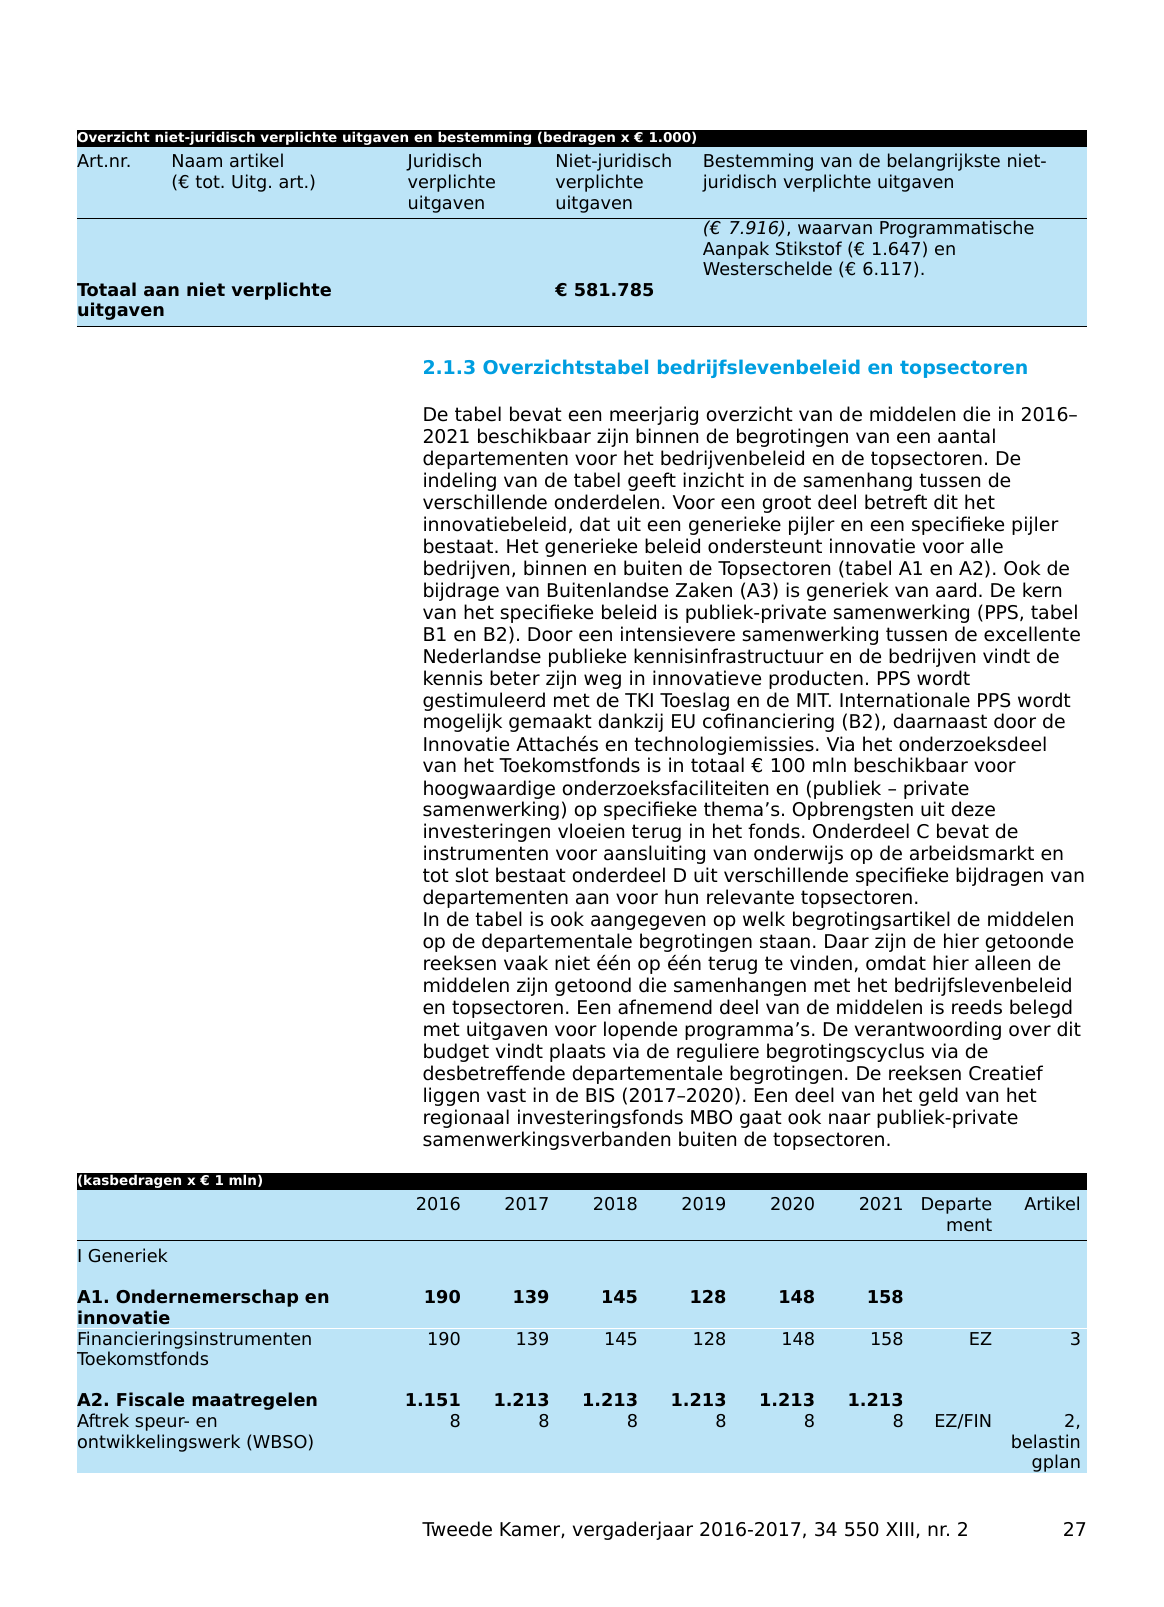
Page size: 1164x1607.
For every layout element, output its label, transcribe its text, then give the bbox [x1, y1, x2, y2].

table_cell € 581.785 [549, 280, 697, 326]
table_cell 139 [466, 1287, 555, 1328]
table_cell [909, 1287, 998, 1328]
table_cell 8 [555, 1411, 644, 1473]
table_cell 158 [821, 1287, 909, 1328]
table_cell (€ 7.916), waarvan Programmatische Aanpak Stikstof (€ 1.647) en Westerschelde (€ 6.117). [697, 219, 1087, 280]
table_cell 8 [466, 1411, 555, 1473]
table_cell [909, 1390, 998, 1411]
table_cell [998, 1241, 1087, 1267]
table_cell [732, 1267, 821, 1287]
table_cell 1.213 [466, 1390, 555, 1411]
table_cell 139 [466, 1329, 555, 1370]
table_cell 8 [732, 1411, 821, 1473]
table_cell [909, 1267, 998, 1287]
table_cell 1.213 [644, 1390, 732, 1411]
table_cell [402, 219, 549, 280]
table_cell [644, 1267, 732, 1287]
table_cell [821, 1267, 909, 1287]
table_cell [378, 1267, 466, 1287]
table_cell Totaal aan niet verplichte uitgaven [77, 280, 402, 326]
table_cell I Generiek [77, 1241, 378, 1267]
table_cell Financieringsinstrumenten Toekomstfonds [77, 1329, 378, 1370]
table_header (kasbedragen x € 1 mln) [77, 1173, 1087, 1189]
table_cell [555, 1370, 644, 1390]
table_cell 2020 [732, 1190, 821, 1240]
table_cell EZ [909, 1329, 998, 1370]
table_cell [549, 219, 697, 280]
table_cell 145 [555, 1329, 644, 1370]
table_cell 2017 [466, 1190, 555, 1240]
table_cell 2018 [555, 1190, 644, 1240]
table_cell [821, 1370, 909, 1390]
table_header Overzicht niet-juridisch verplichte uitgaven en bestemming (bedragen x € 1.000) [77, 130, 1087, 146]
subtitle 2.1.3 Overzichtstabel bedrijfslevenbeleid en topsectoren [422, 357, 1087, 379]
table_cell 128 [644, 1287, 732, 1328]
table_cell 190 [378, 1287, 466, 1328]
table_cell 8 [378, 1411, 466, 1473]
table_cell [77, 219, 165, 280]
table_cell [909, 1241, 998, 1267]
table_cell [466, 1267, 555, 1287]
table_cell 2019 [644, 1190, 732, 1240]
table_cell [378, 1241, 466, 1267]
table_cell 2016 [378, 1190, 466, 1240]
table_cell 1.213 [555, 1390, 644, 1411]
table_cell 8 [821, 1411, 909, 1473]
table_cell Naam artikel (€ tot. Uitg. art.) [165, 147, 402, 218]
table_cell 2, belastingplan [998, 1411, 1087, 1473]
table_cell [998, 1287, 1087, 1328]
table_cell [644, 1241, 732, 1267]
table_cell [732, 1241, 821, 1267]
table_cell Juridisch verplichte uitgaven [402, 147, 549, 218]
table_cell [998, 1267, 1087, 1287]
table_cell [77, 1190, 378, 1240]
table_cell Artikel [998, 1190, 1087, 1240]
table_cell Aftrek speur- en ontwikkelingswerk (WBSO) [77, 1411, 378, 1473]
table_cell Bestemming van de belangrijkste niet-juridisch verplichte uitgaven [697, 147, 1087, 218]
table_cell [555, 1267, 644, 1287]
table_cell 1.151 [378, 1390, 466, 1411]
table_cell 3 [998, 1329, 1087, 1370]
table_cell [466, 1241, 555, 1267]
table_cell [644, 1370, 732, 1390]
table_cell [821, 1241, 909, 1267]
table_cell [555, 1241, 644, 1267]
table_cell 148 [732, 1329, 821, 1370]
table_cell [165, 219, 402, 280]
table_cell [466, 1370, 555, 1390]
table_cell [402, 280, 549, 326]
table_cell Niet-juridisch verplichte uitgaven [549, 147, 697, 218]
table_cell 2021 [821, 1190, 909, 1240]
table_cell [998, 1370, 1087, 1390]
table_cell [998, 1390, 1087, 1411]
table_cell 128 [644, 1329, 732, 1370]
table_cell EZ/FIN [909, 1411, 998, 1473]
table_cell 148 [732, 1287, 821, 1328]
table_cell [732, 1370, 821, 1390]
table_cell A2. Fiscale maatregelen [77, 1390, 378, 1411]
table_cell Art.nr. [77, 147, 165, 218]
table_cell [697, 280, 1087, 326]
table_cell [909, 1370, 998, 1390]
text De tabel bevat een meerjarig overzicht van de middelen die in 2016–2021 beschikbaar zijn binnen de begrotingen van een aantal departementen voor het bedrijvenbeleid en de topsectoren. De indeling van de tabel geeft inzicht in de samenhang tussen de verschillende onderdelen. Voor een groot deel betreft dit het innovatiebeleid, dat uit een generieke pijler en een specifieke pijler bestaat. Het generieke beleid ondersteunt innovatie voor alle bedrijven, binnen en buiten de Topsectoren (tabel A1 en A2). Ook de bijdrage van Buitenlandse Zaken (A3) is generiek van aard. De kern van het specifieke beleid is publiek-private samenwerking (PPS, tabel B1 en B2). Door een intensievere samenwerking tussen de excellente Nederlandse publieke kennisinfrastructuur en de bedrijven vindt de kennis beter zijn weg in innovatieve producten. PPS wordt gestimuleerd met de TKI Toeslag en de MIT. Internationale PPS wordt mogelijk gemaakt dankzij EU cofinanciering (B2), daarnaast door de Innovatie Attachés en technologiemissies. Via het onderzoeksdeel van het Toekomstfonds is in totaal € 100 mln beschikbaar voor hoogwaardige onderzoeksfaciliteiten en (publiek – private samenwerking) op specifieke thema’s. Opbrengsten uit deze investeringen vloeien terug in het fonds. Onderdeel C bevat de instrumenten voor aansluiting van onderwijs op de arbeidsmarkt en tot slot bestaat onderdeel D uit verschillende specifieke bijdragen van departementen aan voor hun relevante topsectoren. [422, 404, 1087, 909]
table_cell 145 [555, 1287, 644, 1328]
table_cell 158 [821, 1329, 909, 1370]
text In de tabel is ook aangegeven op welk begrotingsartikel de middelen op de departementale begrotingen staan. Daar zijn de hier getoonde reeksen vaak niet één op één terug te vinden, omdat hier alleen de middelen zijn getoond die samenhangen met het bedrijfslevenbeleid en topsectoren. Een afnemend deel van de middelen is reeds belegd met uitgaven voor lopende programma’s. De verantwoording over dit budget vindt plaats via de reguliere begrotingscyclus via de desbetreffende departementale begrotingen. De reeksen Creatief liggen vast in de BIS (2017–2020). Een deel van het geld van het regionaal investeringsfonds MBO gaat ook naar publiek-private samenwerkingsverbanden buiten de topsectoren. [422, 909, 1087, 1151]
table_cell 190 [378, 1329, 466, 1370]
table_cell [77, 1370, 378, 1390]
table_cell [378, 1370, 466, 1390]
table_cell Departement [909, 1190, 998, 1240]
table_cell 8 [644, 1411, 732, 1473]
table_cell 1.213 [821, 1390, 909, 1411]
table_cell 1.213 [732, 1390, 821, 1411]
table_cell A1. Ondernemerschap en innovatie [77, 1287, 378, 1328]
table_cell [77, 1267, 378, 1287]
